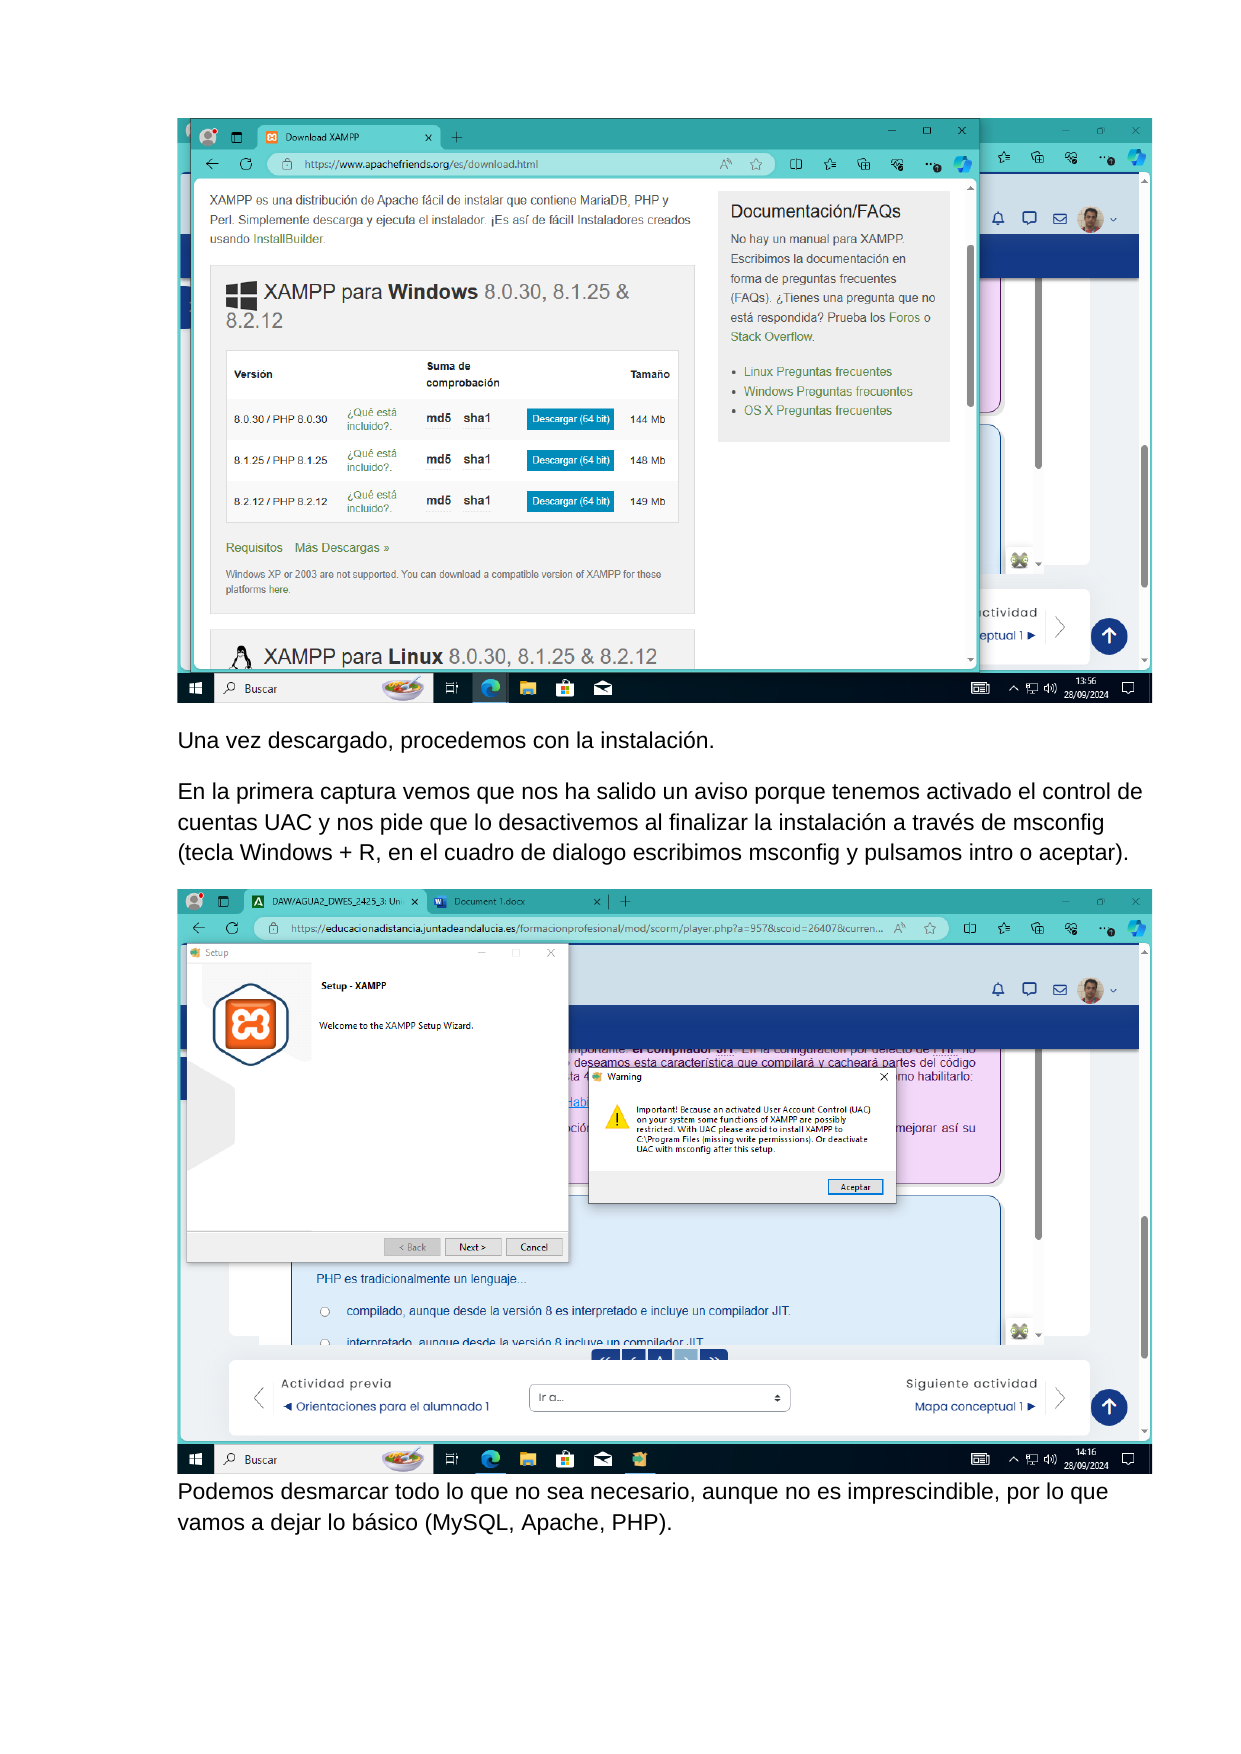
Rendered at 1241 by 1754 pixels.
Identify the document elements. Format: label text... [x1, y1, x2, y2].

text En la primera captura vemos que nos ha salido un aviso porque tenemos activado el control de cuentas UAC y nos pide que lo desactivemos al finalizar la instalación a través de msconfig (tecla Windows + R, en el cuadro de dialogo escribimos msconfig y pulsamos intro o aceptar). [177, 778, 1152, 865]
text Una vez descargado, procedemos con la instalación. [177, 727, 1152, 753]
picture [177, 889, 1153, 1474]
text Podemos desmarcar todo lo que no sea necesario, aunque no es imprescindible, por lo que vamos a dejar lo básico (MySQL, Apache, PHP). [177, 1474, 1152, 1535]
picture [177, 118, 1153, 703]
